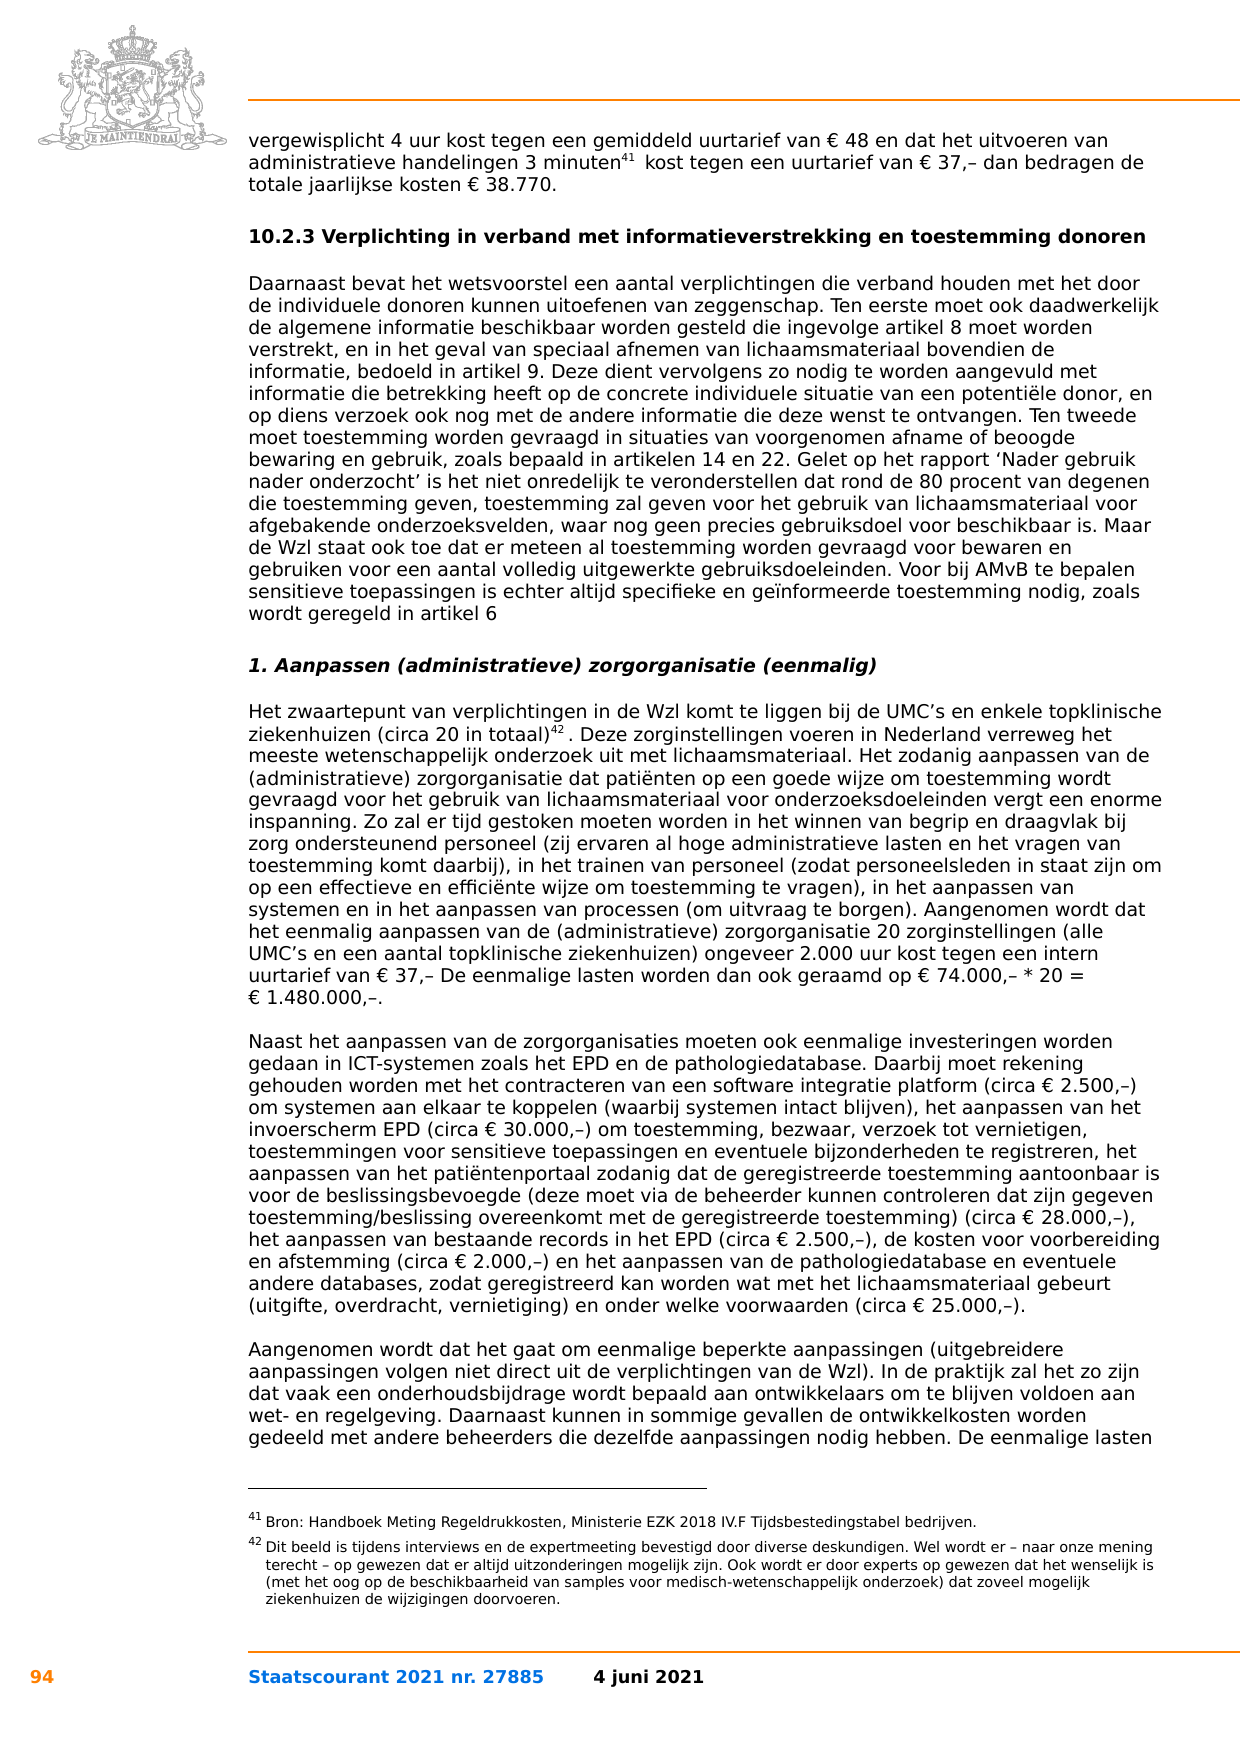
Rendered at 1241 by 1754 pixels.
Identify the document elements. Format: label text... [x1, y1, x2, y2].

subtitle 10.2.3 Verplichting in verband met informatieverstrekking en toestemming donoren [248, 226, 1163, 248]
picture [38, 25, 227, 150]
text Bron: Handboek Meting Regeldrukkosten, Ministerie EZK 2018 IV.F Tijdsbestedingstabel bedrijven. [248, 1510, 1163, 1532]
text vergewisplicht 4 uur kost tegen een gemiddeld uurtarief van € 48 en dat het uitvoeren van administratieve handelingen 3 minuten kost tegen een uurtarief van € 37,– dan bedragen de totale jaarlijkse kosten € 38.770. [248, 130, 1163, 196]
text Dit beeld is tijdens interviews en de expertmeeting bevestigd door diverse deskundigen. Wel wordt er – naar onze mening terecht – op gewezen dat er altijd uitzonderingen mogelijk zijn. Ook wordt er door experts op gewezen dat het wenselijk is (met het oog op de beschikbaarheid van samples voor medisch-wetenschappelijk onderzoek) dat zoveel mogelijk ziekenhuizen de wijzigingen doorvoeren. [248, 1535, 1163, 1608]
text Daarnaast bevat het wetsvoorstel een aantal verplichtingen die verband houden met het door de individuele donoren kunnen uitoefenen van zeggenschap. Ten eerste moet ook daadwerkelijk de algemene informatie beschikbaar worden gesteld die ingevolge artikel 8 moet worden verstrekt, en in het geval van speciaal afnemen van lichaamsmateriaal bovendien de informatie, bedoeld in artikel 9. Deze dient vervolgens zo nodig te worden aangevuld met informatie die betrekking heeft op de concrete individuele situatie van een potentiële donor, en op diens verzoek ook nog met de andere informatie die deze wenst te ontvangen. Ten tweede moet toestemming worden gevraagd in situaties van voorgenomen afname of beoogde bewaring en gebruik, zoals bepaald in artikelen 14 en 22. Gelet op het rapport ‘Nader gebruik nader onderzocht’ is het niet onredelijk te veronderstellen dat rond de 80 procent van degenen die toestemming geven, toestemming zal geven voor het gebruik van lichaamsmateriaal voor afgebakende onderzoeksvelden, waar nog geen precies gebruiksdoel voor beschikbaar is. Maar de Wzl staat ook toe dat er meteen al toestemming worden gevraagd voor bewaren en gebruiken voor een aantal volledig uitgewerkte gebruiksdoeleinden. Voor bij AMvB te bepalen sensitieve toepassingen is echter altijd specifieke en geïnformeerde toestemming nodig, zoals wordt geregeld in artikel 6 [248, 273, 1163, 624]
text Naast het aanpassen van de zorgorganisaties moeten ook eenmalige investeringen worden gedaan in ICT-systemen zoals het EPD en de pathologiedatabase. Daarbij moet rekening gehouden worden met het contracteren van een software integratie platform (circa € 2.500,–) om systemen aan elkaar te koppelen (waarbij systemen intact blijven), het aanpassen van het invoerscherm EPD (circa € 30.000,–) om toestemming, bezwaar, verzoek tot vernietigen, toestemmingen voor sensitieve toepassingen en eventuele bijzonderheden te registreren, het aanpassen van het patiëntenportaal zodanig dat de geregistreerde toestemming aantoonbaar is voor de beslissingsbevoegde (deze moet via de beheerder kunnen controleren dat zijn gegeven toestemming/beslissing overeenkomt met de geregistreerde toestemming) (circa € 28.000,–), het aanpassen van bestaande records in het EPD (circa € 2.500,–), de kosten voor voorbereiding en afstemming (circa € 2.000,–) en het aanpassen van de pathologiedatabase en eventuele andere databases, zodat geregistreerd kan worden wat met het lichaamsmateriaal gebeurt (uitgifte, overdracht, vernietiging) en onder welke voorwaarden (circa € 25.000,–). [248, 1031, 1163, 1317]
subtitle 1. Aanpassen (administratieve) zorgorganisatie (eenmalig) [248, 654, 1163, 676]
text Het zwaartepunt van verplichtingen in de Wzl komt te liggen bij de UMC’s en enkele topklinische ziekenhuizen (circa 20 in totaal). Deze zorginstellingen voeren in Nederland verreweg het meeste wetenschappelijk onderzoek uit met lichaamsmateriaal. Het zodanig aanpassen van de (administratieve) zorgorganisatie dat patiënten op een goede wijze om toestemming wordt gevraagd voor het gebruik van lichaamsmateriaal voor onderzoeksdoeleinden vergt een enorme inspanning. Zo zal er tijd gestoken moeten worden in het winnen van begrip en draagvlak bij zorg ondersteunend personeel (zij ervaren al hoge administratieve lasten en het vragen van toestemming komt daarbij), in het trainen van personeel (zodat personeelsleden in staat zijn om op een effectieve en efficiënte wijze om toestemming te vragen), in het aanpassen van systemen en in het aanpassen van processen (om uitvraag te borgen). Aangenomen wordt dat het eenmalig aanpassen van de (administratieve) zorgorganisatie 20 zorginstellingen (alle UMC’s en een aantal topklinische ziekenhuizen) ongeveer 2.000 uur kost tegen een intern uurtarief van € 37,– De eenmalige lasten worden dan ook geraamd op € 74.000,– * 20 = € 1.480.000,–. [248, 701, 1163, 1009]
text Aangenomen wordt dat het gaat om eenmalige beperkte aanpassingen (uitgebreidere aanpassingen volgen niet direct uit de verplichtingen van de Wzl). In de praktijk zal het zo zijn dat vaak een onderhoudsbijdrage wordt bepaald aan ontwikkelaars om te blijven voldoen aan wet- en regelgeving. Daarnaast kunnen in sommige gevallen de ontwikkelkosten worden gedeeld met andere beheerders die dezelfde aanpassingen nodig hebben. De eenmalige lasten [248, 1339, 1163, 1448]
